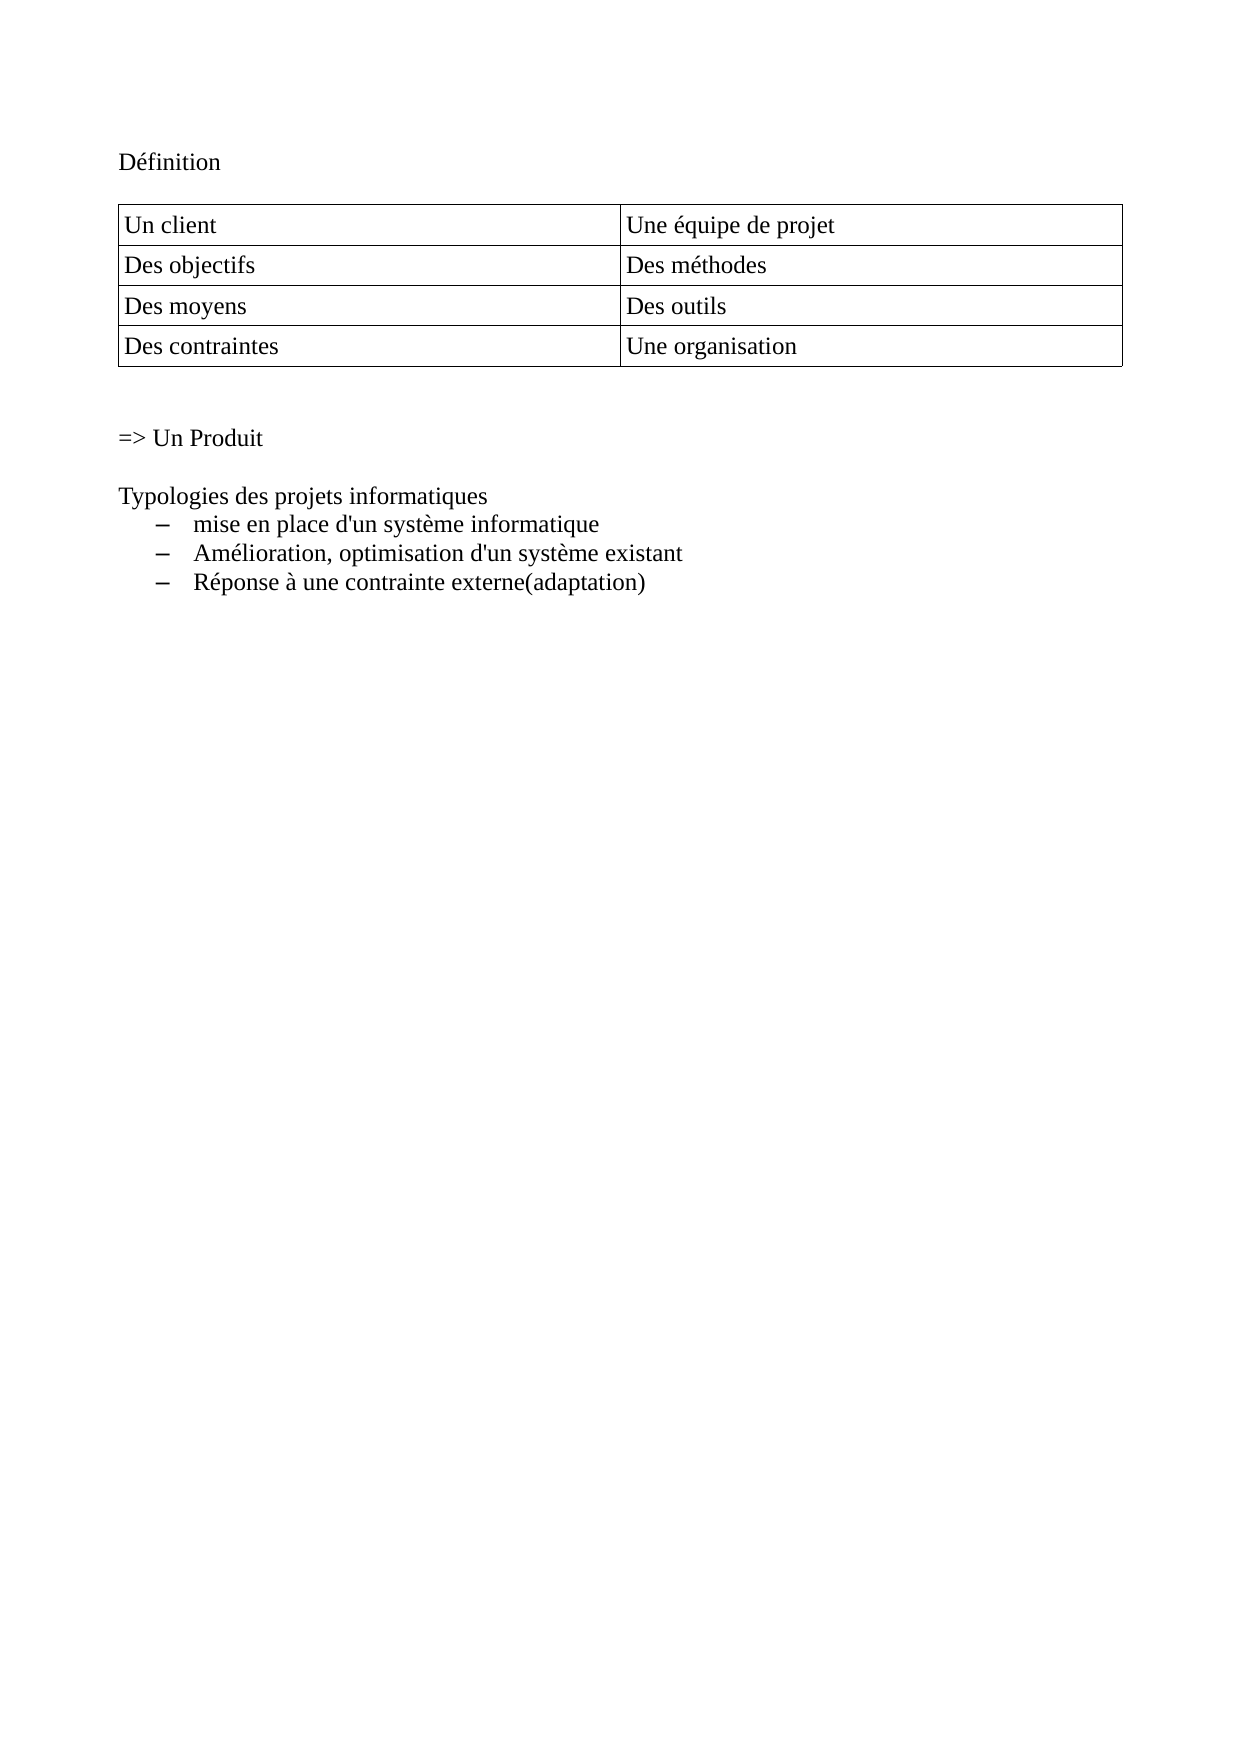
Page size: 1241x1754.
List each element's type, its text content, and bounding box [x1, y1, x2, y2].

table_header Une équipe de projet [621, 205, 1122, 245]
table_cell Des objectifs [119, 246, 620, 285]
text => Un Produit [118, 423, 1122, 452]
text Typologies des projets informatiques [118, 481, 1122, 509]
list Réponse à une contrainte externe(adaptation) [156, 567, 1122, 596]
text Définition [118, 147, 1122, 176]
table_cell Des contraintes [119, 326, 620, 366]
table_cell Des outils [621, 286, 1122, 325]
list mise en place d'un système informatique [156, 509, 1122, 538]
table_cell Des méthodes [621, 246, 1122, 285]
table_header Un client [119, 205, 620, 245]
list Amélioration, optimisation d'un système existant [156, 538, 1122, 567]
table_cell Une organisation [621, 326, 1122, 366]
table_cell Des moyens [119, 286, 620, 325]
